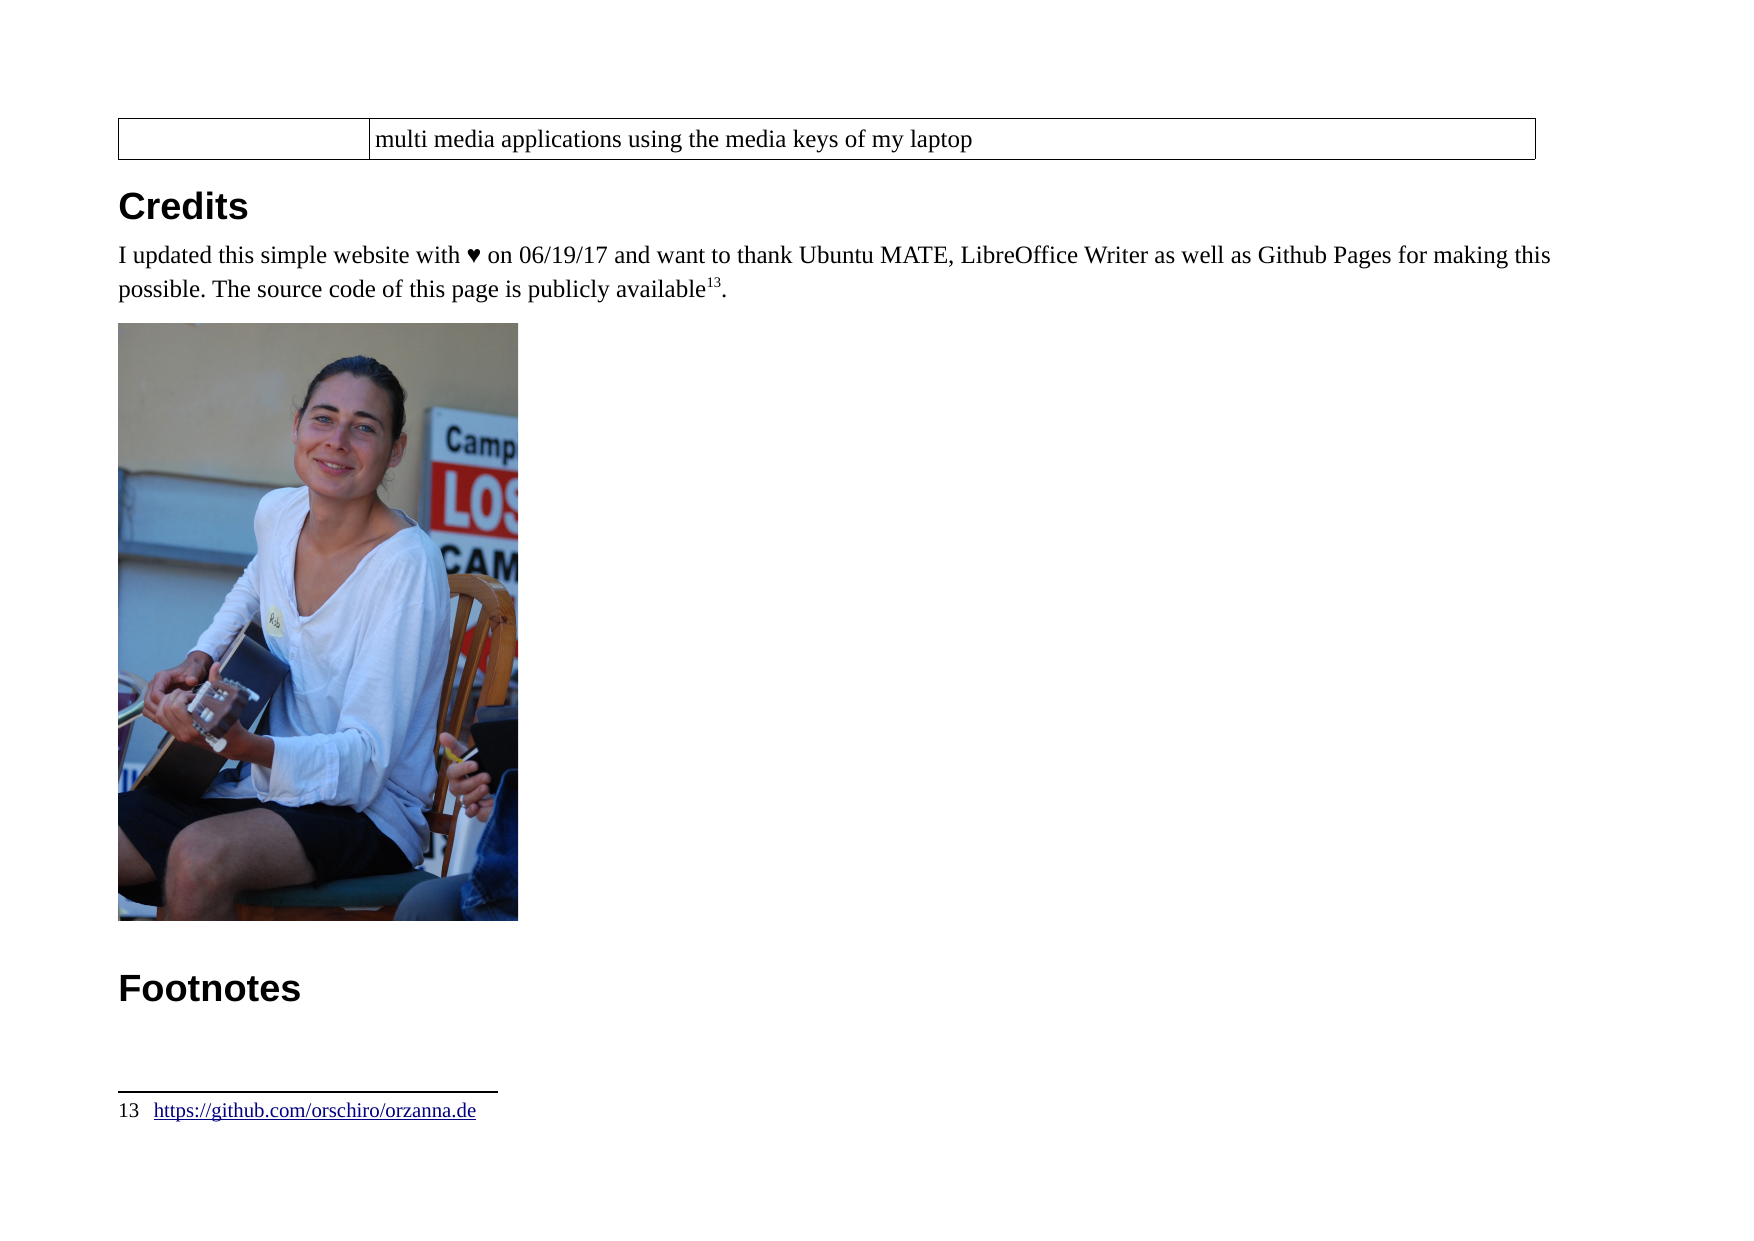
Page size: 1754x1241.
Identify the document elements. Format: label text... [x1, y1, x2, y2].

table_cell [1254, 119, 1535, 158]
subtitle Credits [118, 183, 1636, 227]
subtitle Footnotes [118, 921, 1636, 1009]
text https://github.com/orschiro/orzanna.de [118, 1098, 1636, 1122]
table_cell multi media applications using the media keys of my laptop [370, 119, 1019, 158]
text I updated this simple website with ♥ on 06/19/17 and want to thank Ubuntu MATE, LibreOffice Writer as well as Github Pages for making this possible. The source code of this page is publicly available. [118, 240, 1636, 303]
table_cell [119, 119, 369, 158]
table_cell [1019, 119, 1253, 158]
picture [118, 323, 519, 921]
